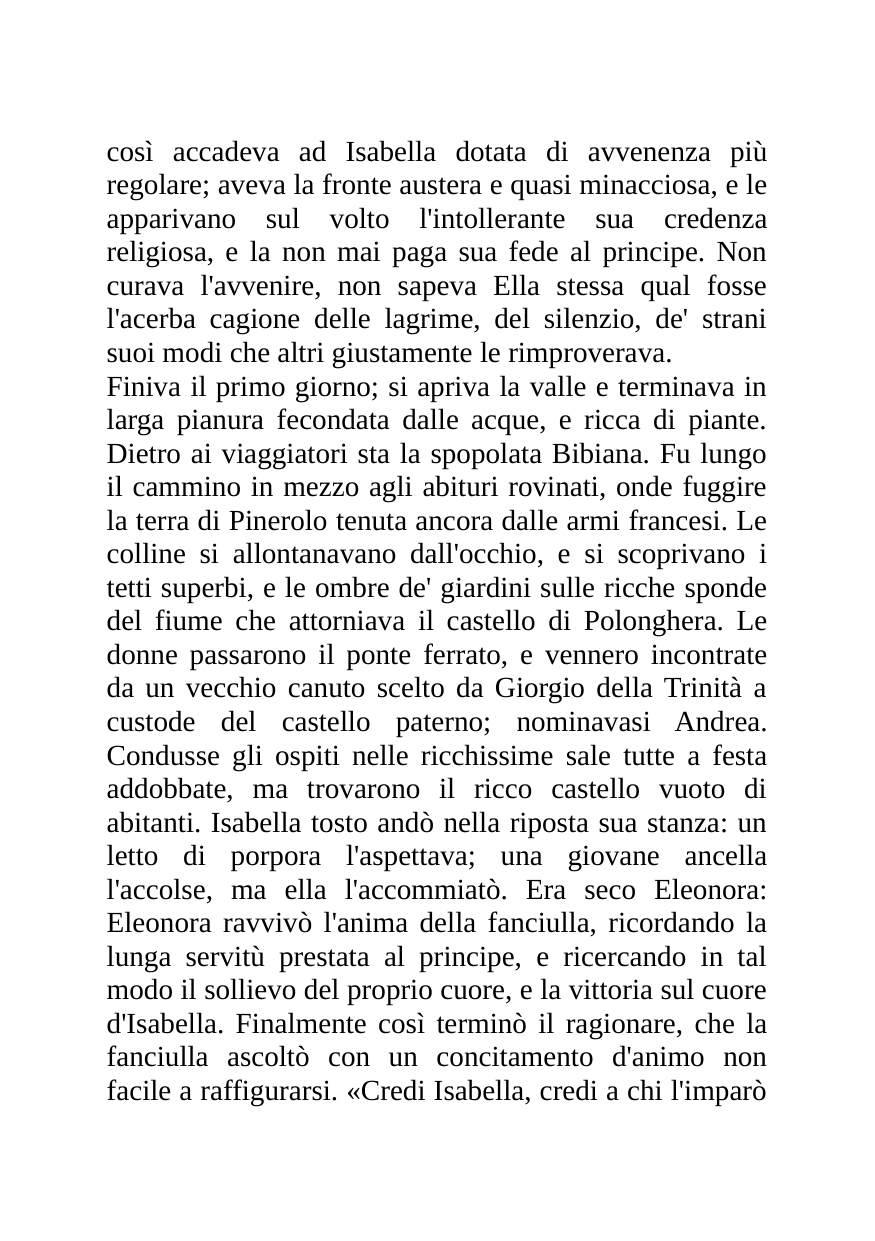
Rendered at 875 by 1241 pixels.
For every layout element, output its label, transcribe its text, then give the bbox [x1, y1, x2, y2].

text così accadeva ad Isabella dotata di avvenenza più regolare; aveva la fronte austera e quasi minacciosa, e le apparivano sul volto l'intollerante sua credenza religiosa, e la non mai paga sua fede al principe. Non curava l'avvenire, non sapeva Ella stessa qual fosse l'acerba cagione delle lagrime, del silenzio, de' strani suoi modi che altri giustamente le rimproverava. [106, 134, 768, 369]
text Finiva il primo giorno; si apriva la valle e terminava in larga pianura fecondata dalle acque, e ricca di piante. Dietro ai viaggiatori sta la spopolata Bibiana. Fu lungo il cammino in mezzo agli abituri rovinati, onde fuggire la terra di Pinerolo tenuta ancora dalle armi francesi. Le colline si allontanavano dall'occhio, e si scoprivano i tetti superbi, e le ombre de' giardini sulle ricche sponde del fiume che attorniava il castello di Polonghera. Le donne passarono il ponte ferrato, e vennero incontrate da un vecchio canuto scelto da Giorgio della Trinità a custode del castello paterno; nominavasi Andrea. Condusse gli ospiti nelle ricchissime sale tutte a festa addobbate, ma trovarono il ricco castello vuoto di abitanti. Isabella tosto andò nella riposta sua stanza: un letto di porpora l'aspettava; una giovane ancella l'accolse, ma ella l'accommiatò. Era seco Eleonora: Eleonora ravvivò l'anima della fanciulla, ricordando la lunga servitù prestata al principe, e ricercando in tal modo il sollievo del proprio cuore, e la vittoria sul cuore d'Isabella. Finalmente così terminò il ragionare, che la fanciulla ascoltò con un concitamento d'animo non facile a raffigurarsi. «Credi Isabella, credi a chi l'imparò [106, 369, 768, 1107]
